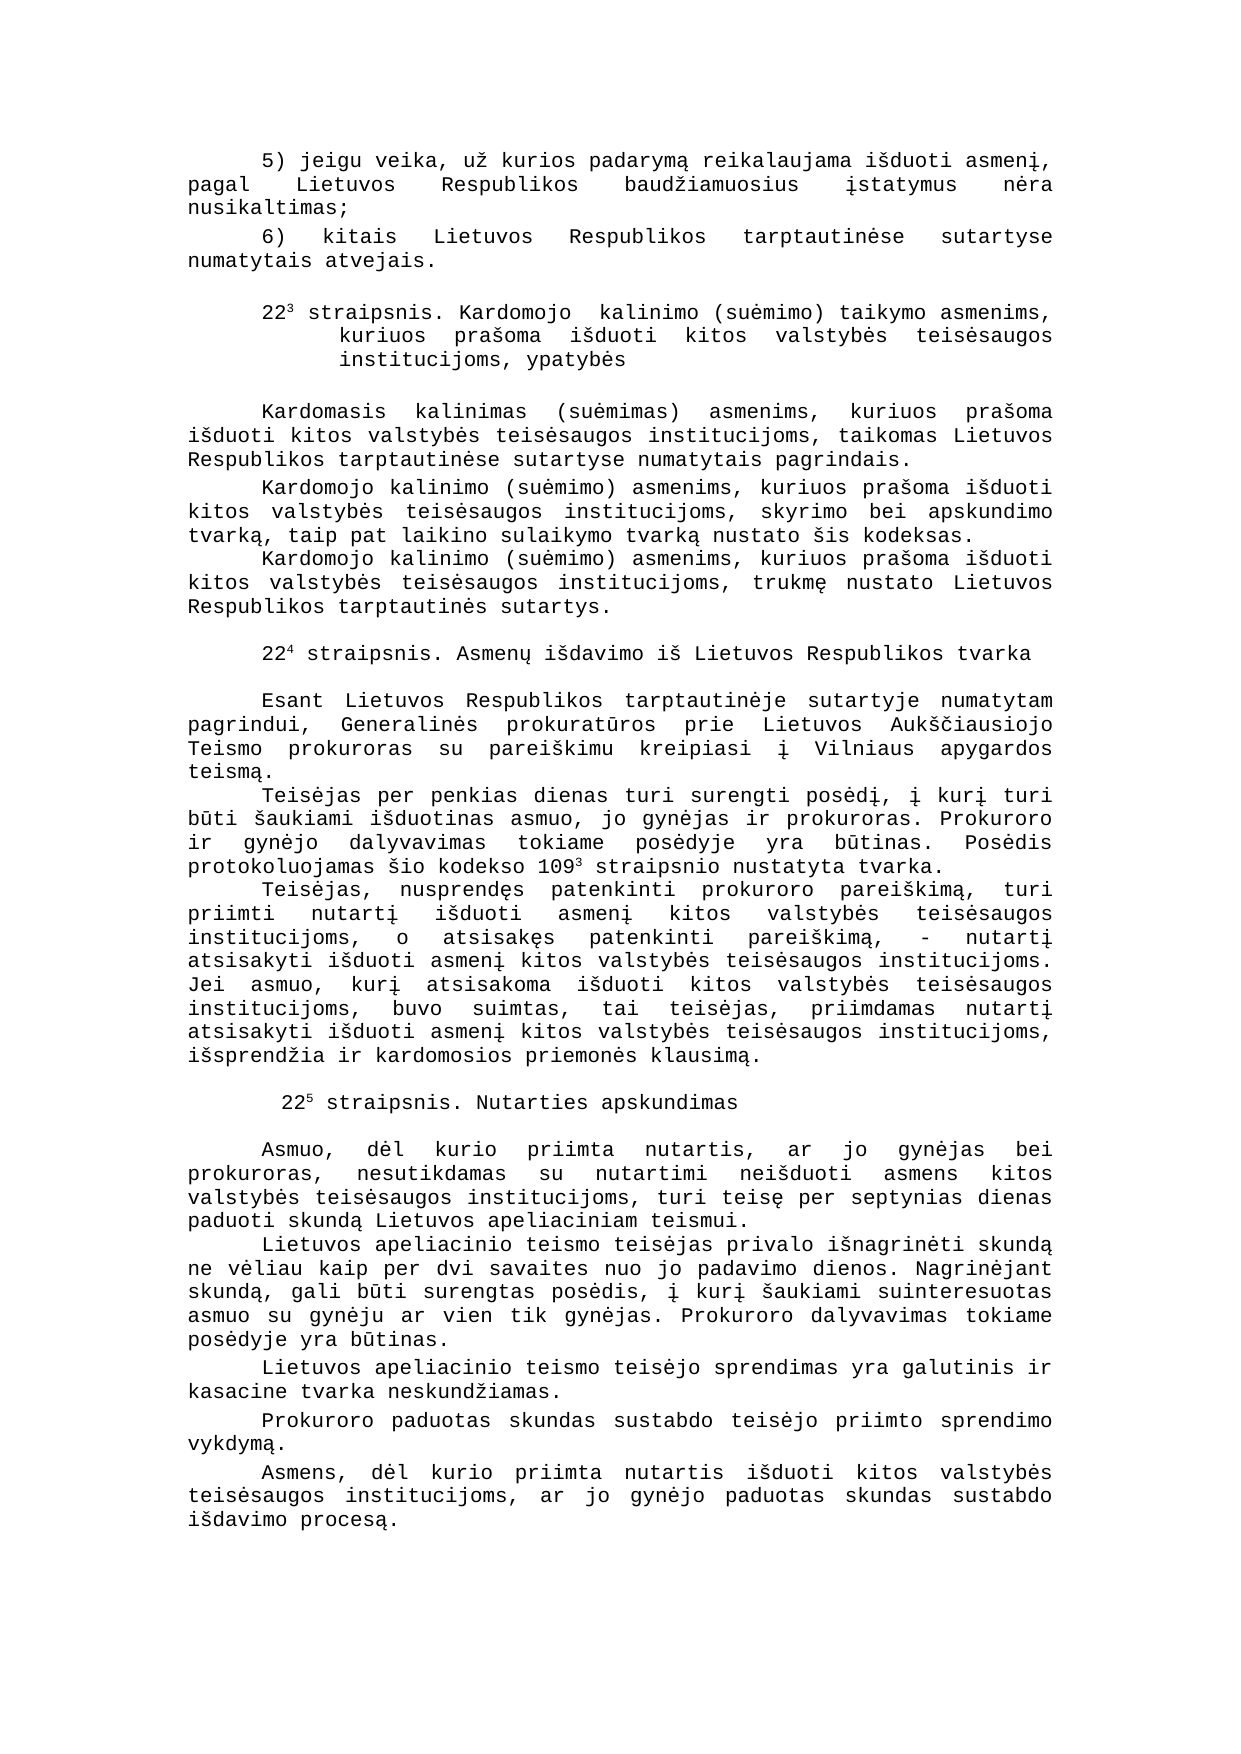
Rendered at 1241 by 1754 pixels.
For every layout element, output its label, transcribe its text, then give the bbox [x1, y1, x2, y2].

text Teisėjas, nusprendęs patenkinti prokuroro pareiškimą, turi priimti nutartį išduoti asmenį kitos valstybės teisėsaugos institucijoms, o atsisakęs patenkinti pareiškimą, - nutartį atsisakyti išduoti asmenį kitos valstybės teisėsaugos institucijoms. Jei asmuo, kurį atsisakoma išduoti kitos valstybės teisėsaugos institucijoms, buvo suimtas, tai teisėjas, priimdamas nutartį atsisakyti išduoti asmenį kitos valstybės teisėsaugos institucijoms, išsprendžia ir kardomosios priemonės klausimą. [187, 879, 1053, 1068]
text Kardomojo kalinimo (suėmimo) asmenims, kuriuos prašoma išduoti kitos valstybės teisėsaugos institucijoms, trukmę nustato Lietuvos Respublikos tarptautinės sutartys. [187, 548, 1053, 619]
text Asmuo, dėl kurio priimta nutartis, ar jo gynėjas bei prokuroras, nesutikdamas su nutartimi neišduoti asmens kitos valstybės teisėsaugos institucijoms, turi teisę per septynias dienas paduoti skundą Lietuvos apeliaciniam teismui. [187, 1139, 1053, 1234]
text Teisėjas per penkias dienas turi surengti posėdį, į kurį turi būti šaukiami išduotinas asmuo, jo gynėjas ir prokuroras. Prokuroro ir gynėjo dalyvavimas tokiame posėdyje yra būtinas. Posėdis protokoluojamas šio kodekso 1093 straipsnio nustatyta tvarka. [187, 785, 1053, 879]
text 5) jeigu veika, už kurios padarymą reikalaujama išduoti asmenį, pagal Lietuvos Respublikos baudžiamuosius įstatymus nėra nusikaltimas; [187, 150, 1053, 221]
text Kardomojo kalinimo (suėmimo) asmenims, kuriuos prašoma išduoti kitos valstybės teisėsaugos institucijoms, skyrimo bei apskundimo tvarką, taip pat laikino sulaikymo tvarką nustato šis kodeksas. [187, 477, 1053, 548]
text Prokuroro paduotas skundas sustabdo teisėjo priimto sprendimo vykdymą. [187, 1409, 1053, 1457]
text Kardomasis kalinimas (suėmimas) asmenims, kuriuos prašoma išduoti kitos valstybės teisėsaugos institucijoms, taikomas Lietuvos Respublikos tarptautinėse sutartyse numatytais pagrindais. [187, 401, 1053, 472]
text 6) kitais Lietuvos Respublikos tarptautinėse sutartyse numatytais atvejais. [187, 226, 1053, 273]
text 223 straipsnis. Kardomojo kalinimo (suėmimo) taikymo asmenims, kuriuos prašoma išduoti kitos valstybės teisėsaugos institucijoms, ypatybės [261, 302, 1053, 373]
text Asmens, dėl kurio priimta nutartis išduoti kitos valstybės teisėsaugos institucijoms, ar jo gynėjo paduotas skundas sustabdo išdavimo procesą. [187, 1462, 1053, 1533]
text 225 straipsnis. Nutarties apskundimas [207, 1092, 1053, 1116]
text Lietuvos apeliacinio teismo teisėjo sprendimas yra galutinis ir kasacine tvarka neskundžiamas. [187, 1357, 1053, 1404]
text 224 straipsnis. Asmenų išdavimo iš Lietuvos Respublikos tvarka [261, 643, 1053, 667]
text Esant Lietuvos Respublikos tarptautinėje sutartyje numatytam pagrindui, Generalinės prokuratūros prie Lietuvos Aukščiausiojo Teismo prokuroras su pareiškimu kreipiasi į Vilniaus apygardos teismą. [187, 690, 1053, 785]
text Lietuvos apeliacinio teismo teisėjas privalo išnagrinėti skundą ne vėliau kaip per dvi savaites nuo jo padavimo dienos. Nagrinėjant skundą, gali būti surengtas posėdis, į kurį šaukiami suinteresuotas asmuo su gynėju ar vien tik gynėjas. Prokuroro dalyvavimas tokiame posėdyje yra būtinas. [187, 1234, 1053, 1352]
